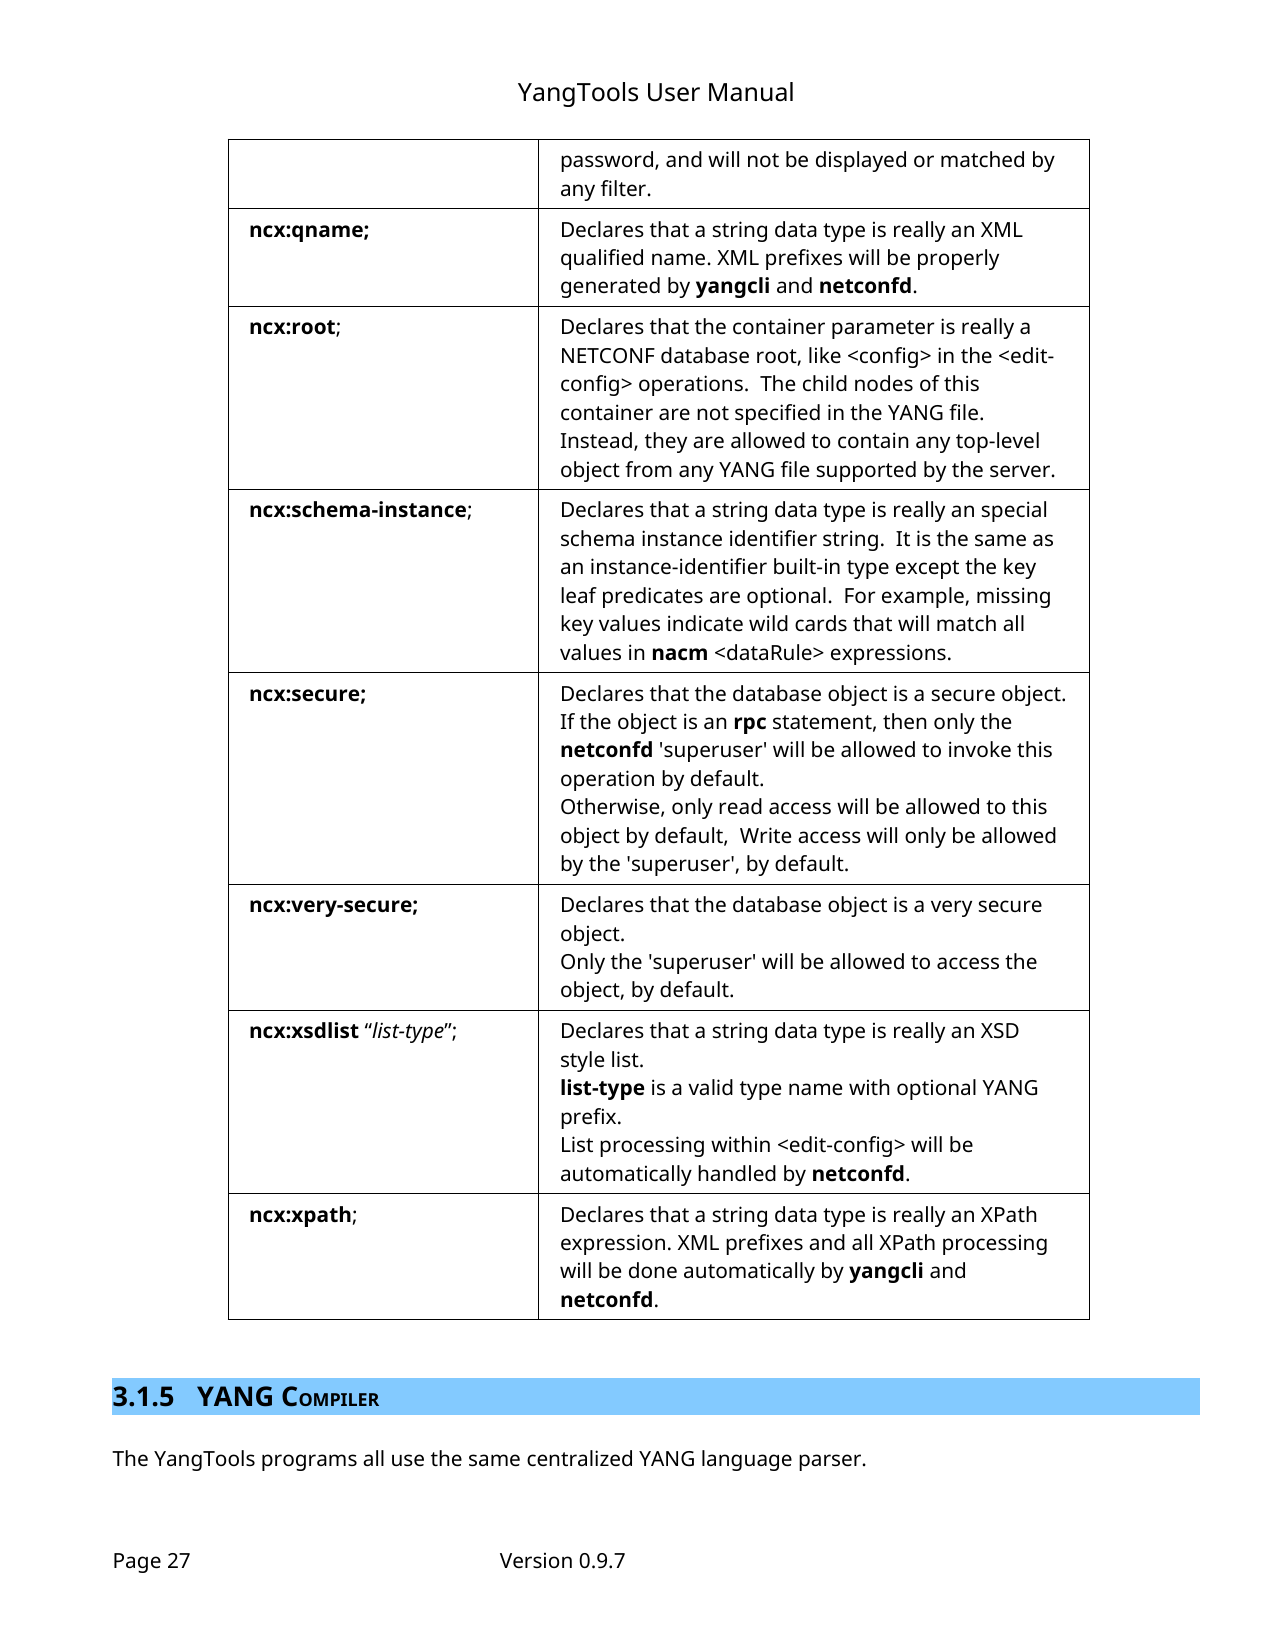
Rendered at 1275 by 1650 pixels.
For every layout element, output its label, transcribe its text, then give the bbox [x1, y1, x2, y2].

table_cell Declares that the database object is a secure object. If the object is an rpc statement, then only the netconfd 'superuser' will be allowed to invoke this operation by default. Otherwise, only read access will be allowed to this object by default, Write access will only be allowed by the 'superuser', by default. [539, 673, 1089, 883]
table_cell Declares that a string data type is really an XML qualified name. XML prefixes will be properly generated by yangcli and netconfd. [539, 209, 1089, 306]
table_cell Declares that a string data type is really an special schema instance identifier string. It is the same as an instance-identifier built-in type except the key leaf predicates are optional. For example, missing key values indicate wild cards that will match all values in nacm <dataRule> expressions. [539, 490, 1089, 672]
table_cell Declares that the database object is a very secure object. Only the 'superuser' will be allowed to access the object, by default. [539, 885, 1089, 1010]
table_cell ncx:root; [229, 307, 538, 489]
table_cell ncx:secure; [229, 673, 538, 883]
table_cell ncx:xpath; [229, 1194, 538, 1319]
table_cell ncx:schema-instance; [229, 490, 538, 672]
table_cell ncx:qname; [229, 209, 538, 306]
table_cell Declares that the container parameter is really a NETCONF database root, like <config> in the <edit-config> operations. The child nodes of this container are not specified in the YANG file. Instead, they are allowed to contain any top-level object from any YANG file supported by the server. [539, 307, 1089, 489]
table_cell Declares that a string data type is really an XSD style list. list-type is a valid type name with optional YANG prefix. List processing within <edit-config> will be automatically handled by netconfd. [539, 1011, 1089, 1193]
table_cell Declares that a string data type is really an XPath expression. XML prefixes and all XPath processing will be done automatically by yangcli and netconfd. [539, 1194, 1089, 1319]
subtitle YANG Compiler [112, 1378, 1200, 1415]
table_cell password, and will not be displayed or matched by any filter. [539, 140, 1089, 208]
table_cell [229, 140, 538, 208]
table_cell ncx:xsdlist “list-type”; [229, 1011, 538, 1193]
table_cell ncx:very-secure; [229, 885, 538, 1010]
text The YangTools programs all use the same centralized YANG language parser. [112, 1444, 1200, 1472]
